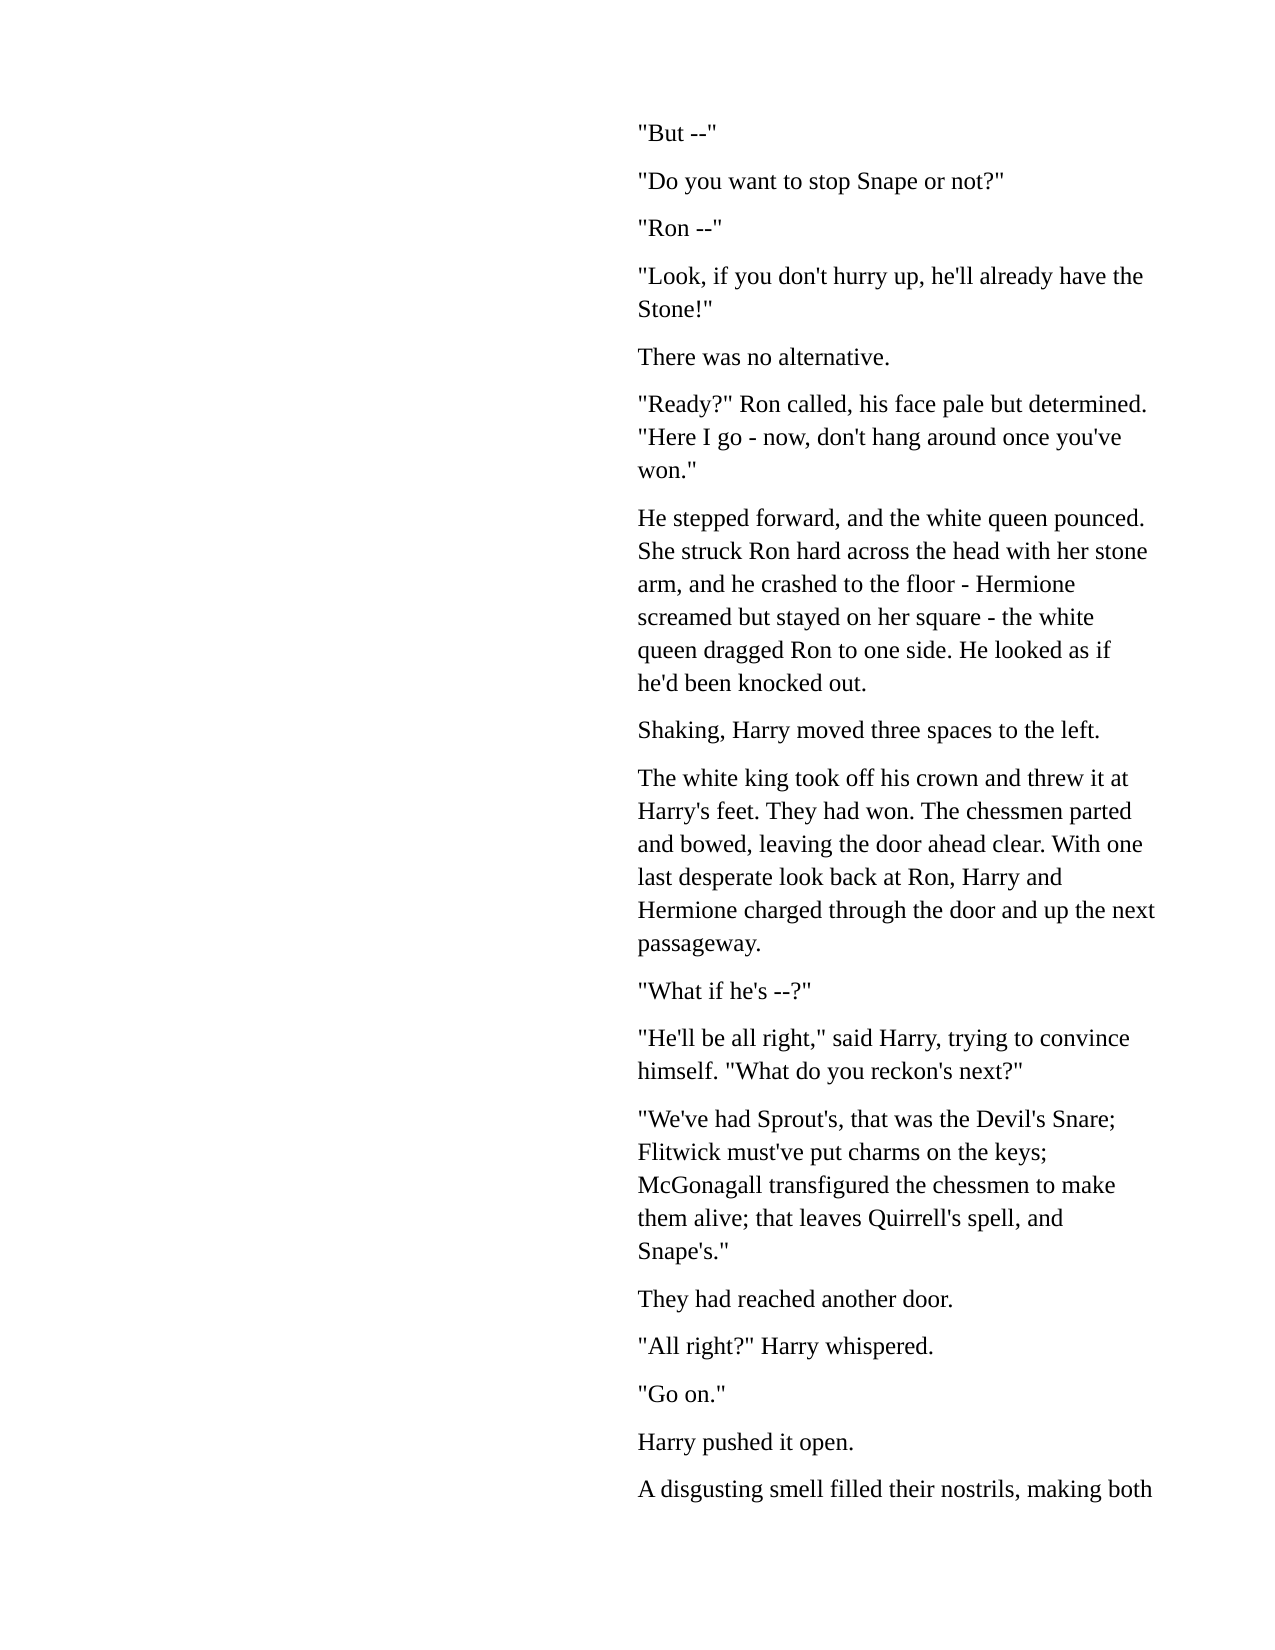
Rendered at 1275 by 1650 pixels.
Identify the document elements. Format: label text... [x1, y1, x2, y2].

table_cell "He'll be all right," said Harry, trying to convince himself. "What do you reckon's next?" [638, 1024, 1157, 1104]
table_cell "All right?" Harry whispered. [638, 1331, 1157, 1379]
table_cell [118, 1379, 637, 1427]
table_cell Harry pushed it open. [638, 1427, 1157, 1474]
table_cell [118, 1024, 637, 1104]
table_cell He stepped forward, and the white queen pounced. She struck Ron hard across the head with her stone arm, and he crashed to the floor - Hermione screamed but stayed on her square - the white queen dragged Ron to one side. He looked as if he'd been knocked out. [638, 503, 1157, 716]
table_cell [118, 1284, 637, 1331]
table_cell "But --" [638, 118, 1157, 166]
table_cell "What if he's --?" [638, 976, 1157, 1023]
table_cell "Ron --" [638, 213, 1157, 261]
table_cell [118, 763, 637, 976]
table_cell [118, 716, 637, 763]
table_cell The white king took off his crown and threw it at Harry's feet. They had won. The chessmen parted and bowed, leaving the door ahead clear. With one last desperate look back at Ron, Harry and Hermione charged through the door and up the next passageway. [638, 763, 1157, 976]
table_cell [118, 213, 637, 261]
table_cell [118, 389, 637, 503]
table_cell [118, 1331, 637, 1379]
table_cell They had reached another door. [638, 1284, 1157, 1331]
table_cell [118, 1474, 637, 1522]
table_cell "We've had Sprout's, that was the Devil's Snare; Flitwick must've put charms on the keys; McGonagall transfigured the chessmen to make them alive; that leaves Quirrell's spell, and Snape's." [638, 1104, 1157, 1284]
table_cell Shaking, Harry moved three spaces to the left. [638, 716, 1157, 763]
table_cell [118, 1427, 637, 1474]
table_cell [118, 342, 637, 389]
table_cell "Do you want to stop Snape or not?" [638, 166, 1157, 213]
table_cell [118, 503, 637, 716]
table_cell A disgusting smell filled their nostrils, making both [638, 1474, 1157, 1522]
table_cell There was no alternative. [638, 342, 1157, 389]
table_cell [118, 976, 637, 1023]
table_cell "Ready?" Ron called, his face pale but determined. "Here I go - now, don't hang around once you've won." [638, 389, 1157, 503]
table_cell "Look, if you don't hurry up, he'll already have the Stone!" [638, 261, 1157, 342]
table_cell [118, 166, 637, 213]
table_cell [118, 118, 637, 166]
table_cell "Go on." [638, 1379, 1157, 1427]
table_cell [118, 1104, 637, 1284]
table_cell [118, 261, 637, 342]
